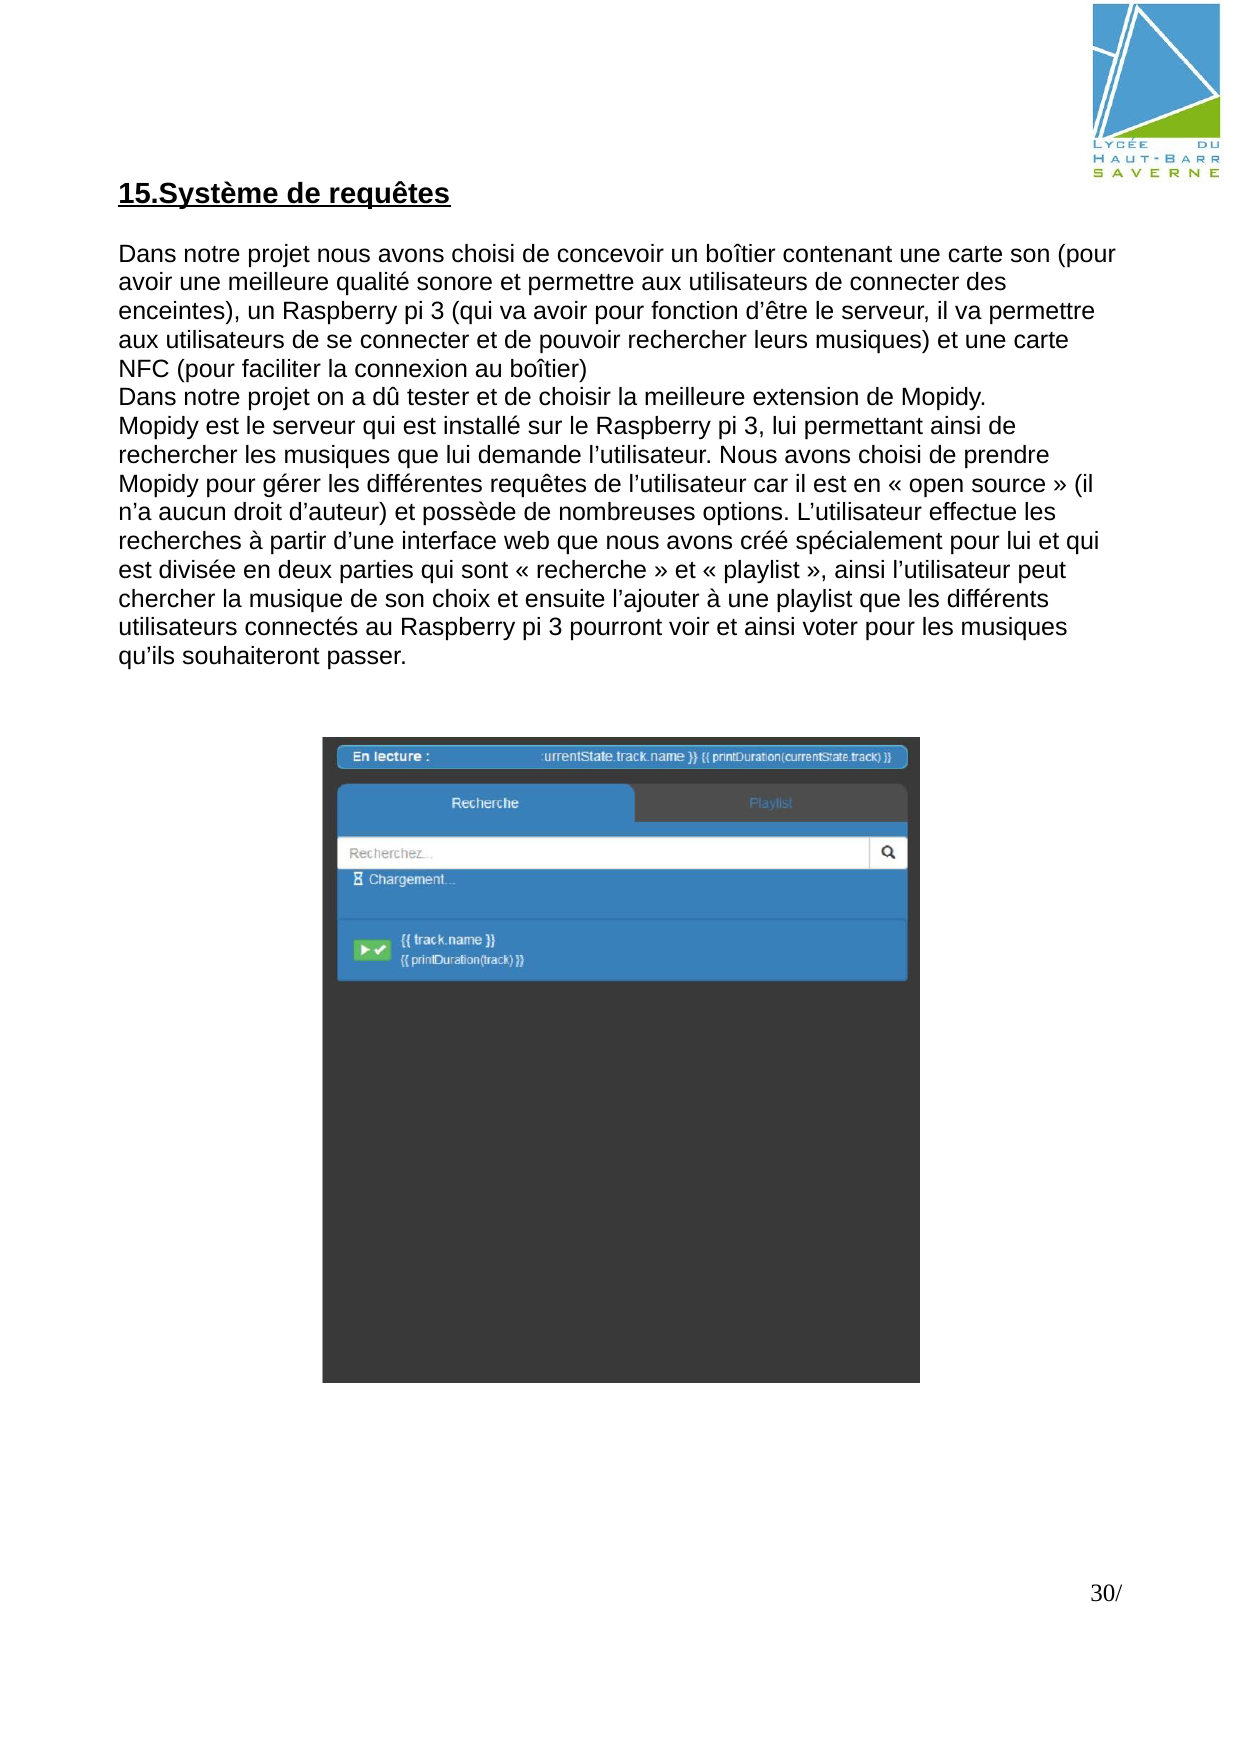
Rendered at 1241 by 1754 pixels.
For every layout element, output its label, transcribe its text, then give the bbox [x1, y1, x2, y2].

text Dans notre projet on a dû tester et de choisir la meilleure extension de Mopidy. [118, 382, 1122, 411]
picture [1087, 0, 1224, 185]
text Dans notre projet nous avons choisi de concevoir un boîtier contenant une carte son (pour avoir une meilleure qualité sonore et permettre aux utilisateurs de connecter des enceintes), un Raspberry pi 3 (qui va avoir pour fonction d’être le serveur, il va permettre aux utilisateurs de se connecter et de pouvoir rechercher leurs musiques) et une carte NFC (pour faciliter la connexion au boîtier) [118, 239, 1122, 382]
text 15.Système de requêtes [118, 176, 1122, 210]
text Mopidy est le serveur qui est installé sur le Raspberry pi 3, lui permettant ainsi de rechercher les musiques que lui demande l’utilisateur. Nous avons choisi de prendre Mopidy pour gérer les différentes requêtes de l’utilisateur car il est en « open source » (il n’a aucun droit d’auteur) et possède de nombreuses options. L’utilisateur effectue les recherches à partir d’une interface web que nous avons créé spécialement pour lui et qui est divisée en deux parties qui sont « recherche » et « playlist », ainsi l’utilisateur peut chercher la musique de son choix et ensuite l’ajouter à une playlist que les différents utilisateurs connectés au Raspberry pi 3 pourront voir et ainsi voter pour les musiques qu’ils souhaiteront passer. [118, 411, 1122, 670]
picture [320, 737, 920, 1383]
